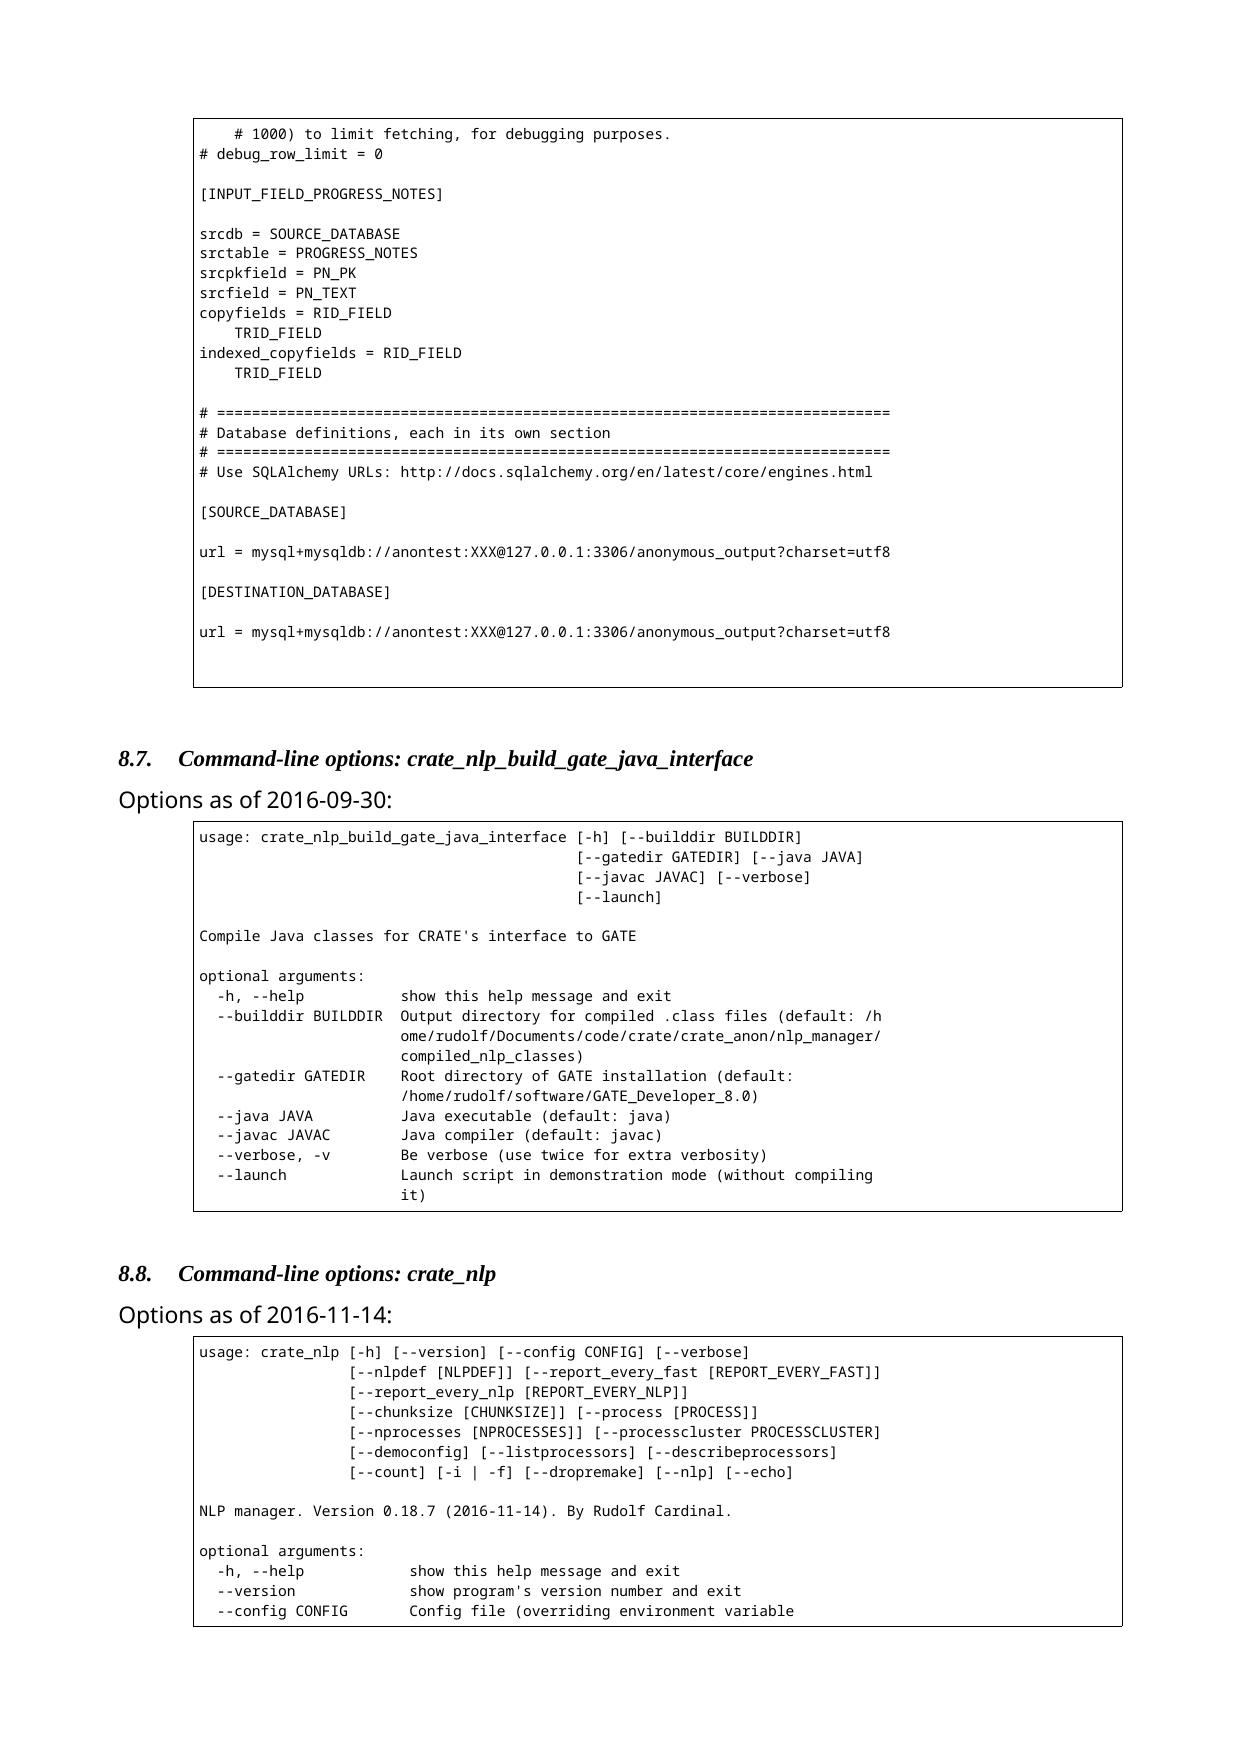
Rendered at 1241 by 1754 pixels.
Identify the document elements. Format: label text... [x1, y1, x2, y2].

text Options as of 2016-11-14: [118, 1299, 1122, 1330]
table_header # 1000) to limit fetching, for debugging purposes. # debug_row_limit = 0 [INPUT_FIELD_PROGRESS_NOTES] srcdb = SOURCE_DATABASE srctable = PROGRESS_NOTES srcpkfield = PN_PK srcfield = PN_TEXT copyfields = RID_FIELD TRID_FIELD indexed_copyfields = RID_FIELD TRID_FIELD # ============================================================================= # Database definitions, each in its own section # ============================================================================= # Use SQLAlchemy URLs: http://docs.sqlalchemy.org/en/latest/core/engines.html [SOURCE_DATABASE] url = mysql+mysqldb://anontest:XXX@127.0.0.1:3306/anonymous_output?charset=utf8 [DESTINATION_DATABASE] url = mysql+mysqldb://anontest:XXX@127.0.0.1:3306/anonymous_output?charset=utf8 [194, 119, 1122, 687]
subtitle Command-line options: crate_nlp_build_gate_java_interface [118, 745, 1122, 771]
table_header usage: crate_nlp [-h] [--version] [--config CONFIG] [--verbose] [--nlpdef [NLPDEF]] [--report_every_fast [REPORT_EVERY_FAST]] [--report_every_nlp [REPORT_EVERY_NLP]] [--chunksize [CHUNKSIZE]] [--process [PROCESS]] [--nprocesses [NPROCESSES]] [--processcluster PROCESSCLUSTER] [--democonfig] [--listprocessors] [--describeprocessors] [--count] [-i | -f] [--dropremake] [--nlp] [--echo] NLP manager. Version 0.18.7 (2016-11-14). By Rudolf Cardinal. optional arguments: -h, --help show this help message and exit --version show program's version number and exit --config CONFIG Config file (overriding environment variable [194, 1337, 1122, 1626]
subtitle Command-line options: crate_nlp [118, 1260, 1122, 1286]
table_header usage: crate_nlp_build_gate_java_interface [-h] [--builddir BUILDDIR] [--gatedir GATEDIR] [--java JAVA] [--javac JAVAC] [--verbose] [--launch] Compile Java classes for CRATE's interface to GATE optional arguments: -h, --help show this help message and exit --builddir BUILDDIR Output directory for compiled .class files (default: /h ome/rudolf/Documents/code/crate/crate_anon/nlp_manager/ compiled_nlp_classes) --gatedir GATEDIR Root directory of GATE installation (default: /home/rudolf/software/GATE_Developer_8.0) --java JAVA Java executable (default: java) --javac JAVAC Java compiler (default: javac) --verbose, -v Be verbose (use twice for extra verbosity) --launch Launch script in demonstration mode (without compiling it) [194, 822, 1122, 1211]
text Options as of 2016-09-30: [118, 784, 1122, 815]
